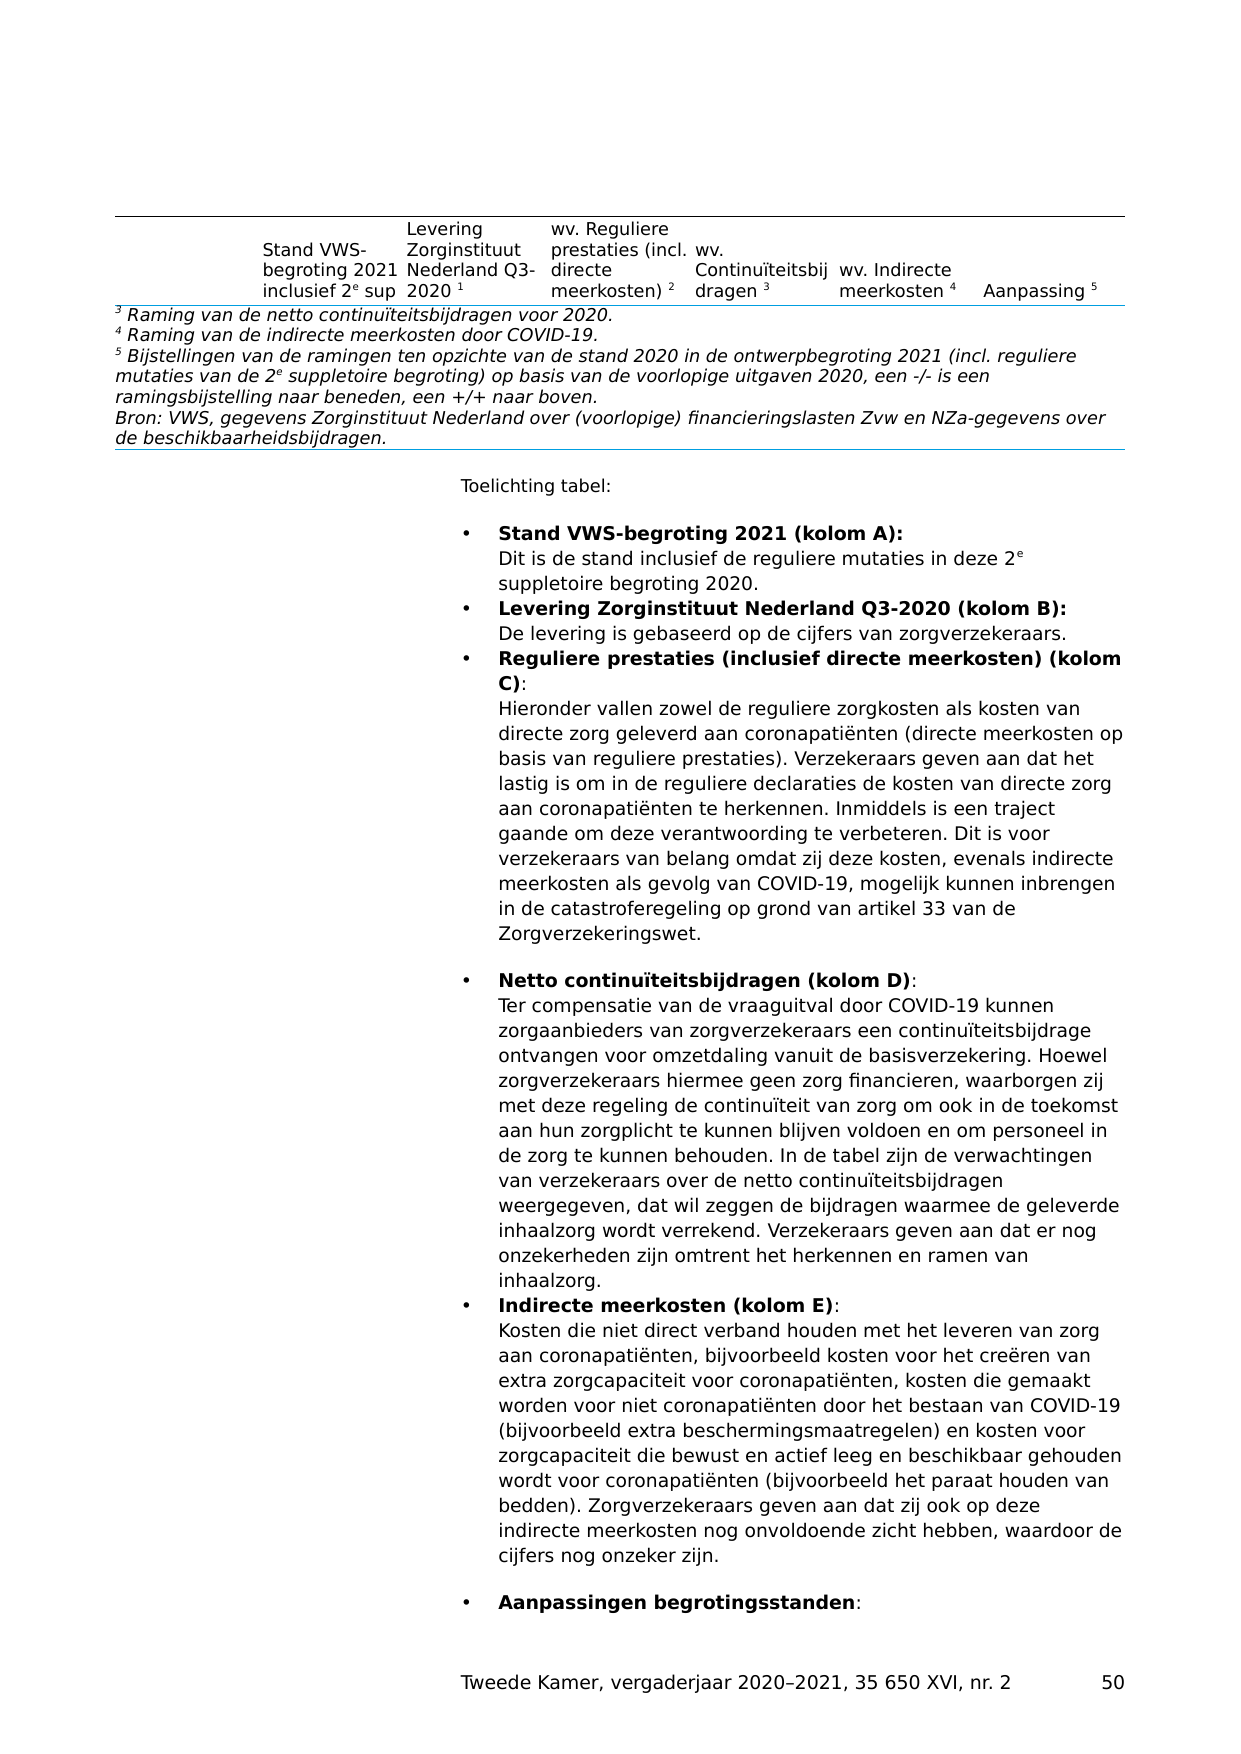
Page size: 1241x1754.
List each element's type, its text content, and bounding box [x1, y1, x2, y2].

table_header Tabel 1 Actualisering Zvw-uitgaven 2020 via verzekeraars inclusief COVID-19 (bedragen x € 1 miljoen) [115, 191, 1125, 216]
list Levering Zorginstituut Nederland Q3-2020 (kolom B): [461, 595, 1125, 620]
list Indirecte meerkosten (kolom E): [461, 1292, 1125, 1317]
list Kosten die niet direct verband houden met het leveren van zorg aan coronapatiënten, bijvoorbeeld kosten voor het creëren van extra zorgcapaciteit voor coronapatiënten, kosten die gemaakt worden voor niet coronapatiënten door het bestaan van COVID-19 (bijvoorbeeld extra beschermingsmaatregelen) en kosten voor zorgcapaciteit die bewust en actief leeg en beschikbaar gehouden wordt voor coronapatiënten (bijvoorbeeld het paraat houden van bedden). Zorgverzekeraars geven aan dat zij ook op deze indirecte meerkosten nog onvoldoende zicht hebben, waardoor de cijfers nog onzeker zijn. [461, 1317, 1125, 1567]
table_cell wv. Indirecte meerkosten 4 [836, 217, 980, 304]
table_cell Aanpassing 5 [980, 217, 1125, 304]
table_cell 4 Raming van de indirecte meerkosten door COVID-19. [115, 325, 1125, 346]
list Aanpassingen begrotingsstanden: [461, 1589, 1125, 1614]
list Dit is de stand inclusief de reguliere mutaties in deze 2e suppletoire begroting 2020. [461, 545, 1125, 595]
table_cell Stand VWS-begroting 2021 inclusief 2e sup [259, 217, 403, 304]
table_cell Levering Zorginstituut Nederland Q3-2020 1 [404, 217, 548, 304]
text Toelichting tabel: [461, 474, 1125, 497]
list Netto continuïteitsbijdragen (kolom D): [461, 967, 1125, 992]
list Stand VWS-begroting 2021 (kolom A): [461, 520, 1125, 545]
table_cell wv. Continuïteitsbijdragen 3 [692, 217, 836, 304]
table_cell [115, 217, 259, 304]
list Reguliere prestaties (inclusief directe meerkosten) (kolom C): [461, 645, 1125, 695]
list Ter compensatie van de vraaguitval door COVID-19 kunnen zorgaanbieders van zorgverzekeraars een continuïteitsbijdrage ontvangen voor omzetdaling vanuit de basisverzekering. Hoewel zorgverzekeraars hiermee geen zorg financieren, waarborgen zij met deze regeling de continuïteit van zorg om ook in de toekomst aan hun zorgplicht te kunnen blijven voldoen en om personeel in de zorg te kunnen behouden. In de tabel zijn de verwachtingen van verzekeraars over de netto continuïteitsbijdragen weergegeven, dat wil zeggen de bijdragen waarmee de geleverde inhaalzorg wordt verrekend. Verzekeraars geven aan dat er nog onzekerheden zijn omtrent het herkennen en ramen van inhaalzorg. [461, 992, 1125, 1292]
list Hieronder vallen zowel de reguliere zorgkosten als kosten van directe zorg geleverd aan coronapatiënten (directe meerkosten op basis van reguliere prestaties). Verzekeraars geven aan dat het lastig is om in de reguliere declaraties de kosten van directe zorg aan coronapatiënten te herkennen. Inmiddels is een traject gaande om deze verantwoording te verbeteren. Dit is voor verzekeraars van belang omdat zij deze kosten, evenals indirecte meerkosten als gevolg van COVID-19, mogelijk kunnen inbrengen in de catastroferegeling op grond van artikel 33 van de Zorgverzekeringswet. [461, 695, 1125, 945]
table_cell 5 Bijstellingen van de ramingen ten opzichte van de stand 2020 in de ontwerpbegroting 2021 (incl. reguliere mutaties van de 2e suppletoire begroting) op basis van de voorlopige uitgaven 2020, een -/- is een ramingsbijstelling naar beneden, een +/+ naar boven. [115, 346, 1125, 408]
list De levering is gebaseerd op de cijfers van zorgverzekeraars. [461, 620, 1125, 645]
table_cell 3 Raming van de netto continuïteitsbijdragen voor 2020. [115, 306, 1125, 325]
table_cell wv. Reguliere prestaties (incl. directe meerkosten) 2 [548, 217, 692, 304]
table_cell Bron: VWS, gegevens Zorginstituut Nederland over (voorlopige) financieringslasten Zvw en NZa-gegevens over de beschikbaarheidsbijdragen. [115, 408, 1125, 449]
